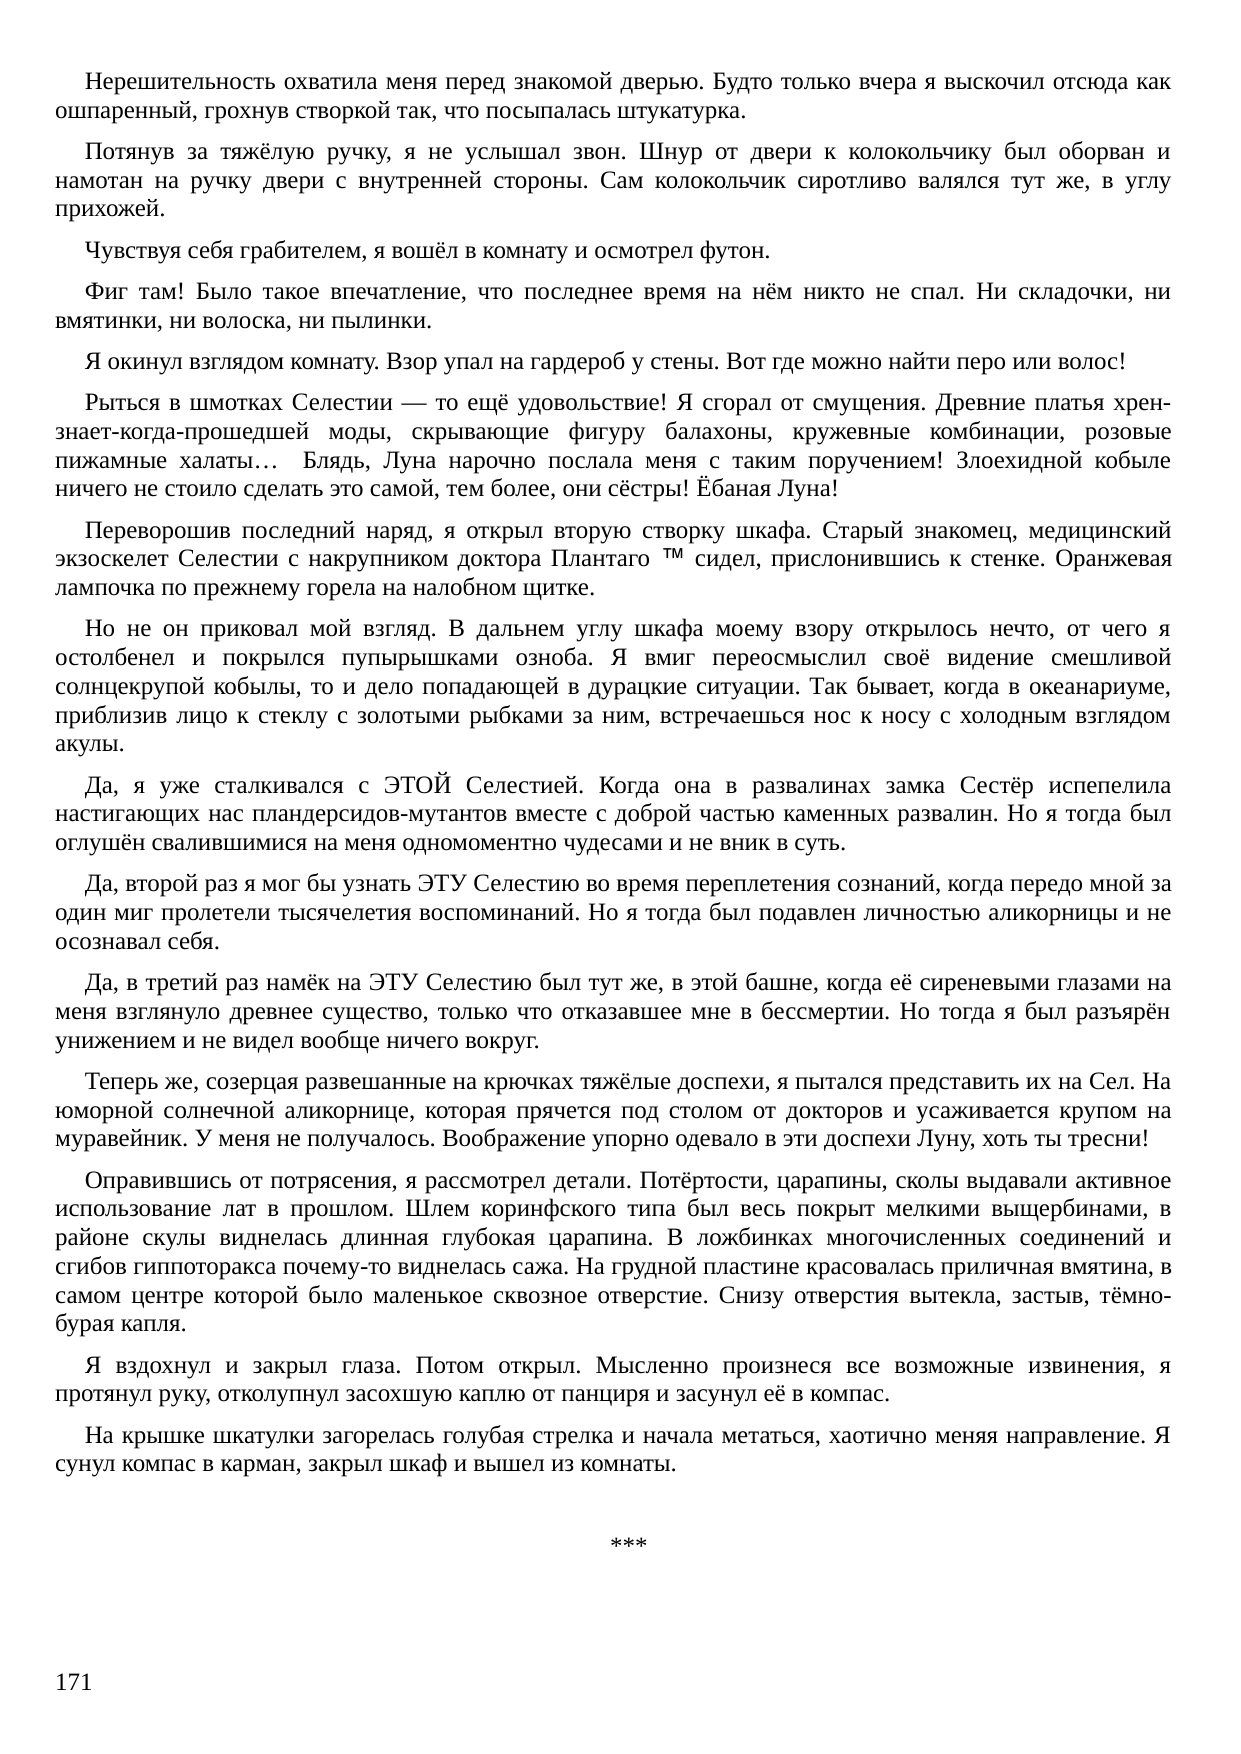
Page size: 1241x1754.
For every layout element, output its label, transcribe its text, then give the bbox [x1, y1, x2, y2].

text Да, я уже сталкивался с ЭТОЙ Селестией. Когда она в развалинах замка Сестёр испепелила настигающих нас пландерсидов-мутантов вместе с доброй частью каменных развалин. Но я тогда был оглушён свалившимися на меня одномоментно чудесами и не вник в суть. [55, 770, 1173, 856]
text Переворошив последний наряд, я открыл вторую створку шкафа. Старый знакомец, медицинский экзоскелет Селестии с накрупником доктора Плантаго  сидел, прислонившись к стенке. Оранжевая лампочка по прежнему горела на налобном щитке. [55, 515, 1173, 601]
text Фиг там! Было такое впечатление, что последнее время на нём никто не спал. Ни складочки, ни вмятинки, ни волоска, ни пылинки. [55, 276, 1173, 333]
text На крышке шкатулки загорелась голубая стрелка и начала метаться, хаотично меняя направление. Я сунул компас в карман, закрыл шкаф и вышел из комнаты. [55, 1420, 1173, 1477]
text *** [55, 1531, 1173, 1560]
text Но не он приковал мой взгляд. В дальнем углу шкафа моему взору открылось нечто, от чего я остолбенел и покрылся пупырышками озноба. Я вмиг переосмыслил своё видение смешливой солнцекрупой кобылы, то и дело попадающей в дурацкие ситуации. Так бывает, когда в океанариуме, приблизив лицо к стеклу с золотыми рыбками за ним, встречаешься нос к носу с холодным взглядом акулы. [55, 613, 1173, 757]
text Теперь же, созерцая развешанные на крючках тяжёлые доспехи, я пытался представить их на Сел. На юморной солнечной аликорнице, которая прячется под столом от докторов и усаживается крупом на муравейник. У меня не получалось. Воображение упорно одевало в эти доспехи Луну, хоть ты тресни! [55, 1066, 1173, 1152]
text Я вздохнул и закрыл глаза. Потом открыл. Мысленно произнеся все возможные извинения, я протянул руку, отколупнул засохшую каплю от панциря и засунул её в компас. [55, 1350, 1173, 1407]
text Рыться в шмотках Селестии — то ещё удовольствие! Я сгорал от смущения. Древние платья хрен-знает-когда-прошедшей моды, скрывающие фигуру балахоны, кружевные комбинации, розовые пижамные халаты… Блядь, Луна нарочно послала меня с таким поручением! Злоехидной кобыле ничего не стоило сделать это самой, тем более, они сёстры! Ёбаная Луна! [55, 387, 1173, 502]
text Да, второй раз я мог бы узнать ЭТУ Селестию во время переплетения сознаний, когда передо мной за один миг пролетели тысячелетия воспоминаний. Но я тогда был подавлен личностью аликорницы и не осознавал себя. [55, 868, 1173, 955]
text Да, в третий раз намёк на ЭТУ Селестию был тут же, в этой башне, когда её сиреневыми глазами на меня взглянуло древнее существо, только что отказавшее мне в бессмертии. Но тогда я был разъярён унижением и не видел вообще ничего вокруг. [55, 967, 1173, 1053]
text Я окинул взглядом комнату. Взор упал на гардероб у стены. Вот где можно найти перо или волос! [55, 346, 1173, 375]
text Нерешительность охватила меня перед знакомой дверью. Будто только вчера я выскочил отсюда как ошпаренный, грохнув створкой так, что посыпалась штукатурка. [55, 66, 1173, 123]
text Потянув за тяжёлую ручку, я не услышал звон. Шнур от двери к колокольчику был оборван и намотан на ручку двери с внутренней стороны. Сам колокольчик сиротливо валялся тут же, в углу прихожей. [55, 136, 1173, 222]
text Оправившись от потрясения, я рассмотрел детали. Потёртости, царапины, сколы выдавали активное использование лат в прошлом. Шлем коринфского типа был весь покрыт мелкими выщербинами, в районе скулы виднелась длинная глубокая царапина. В ложбинках многочисленных соединений и сгибов гиппоторакса почему-то виднелась сажа. На грудной пластине красовалась приличная вмятина, в самом центре которой было маленькое сквозное отверстие. Снизу отверстия вытекла, застыв, тёмно-бурая капля. [55, 1165, 1173, 1337]
text Чувствуя себя грабителем, я вошёл в комнату и осмотрел футон. [55, 235, 1173, 263]
